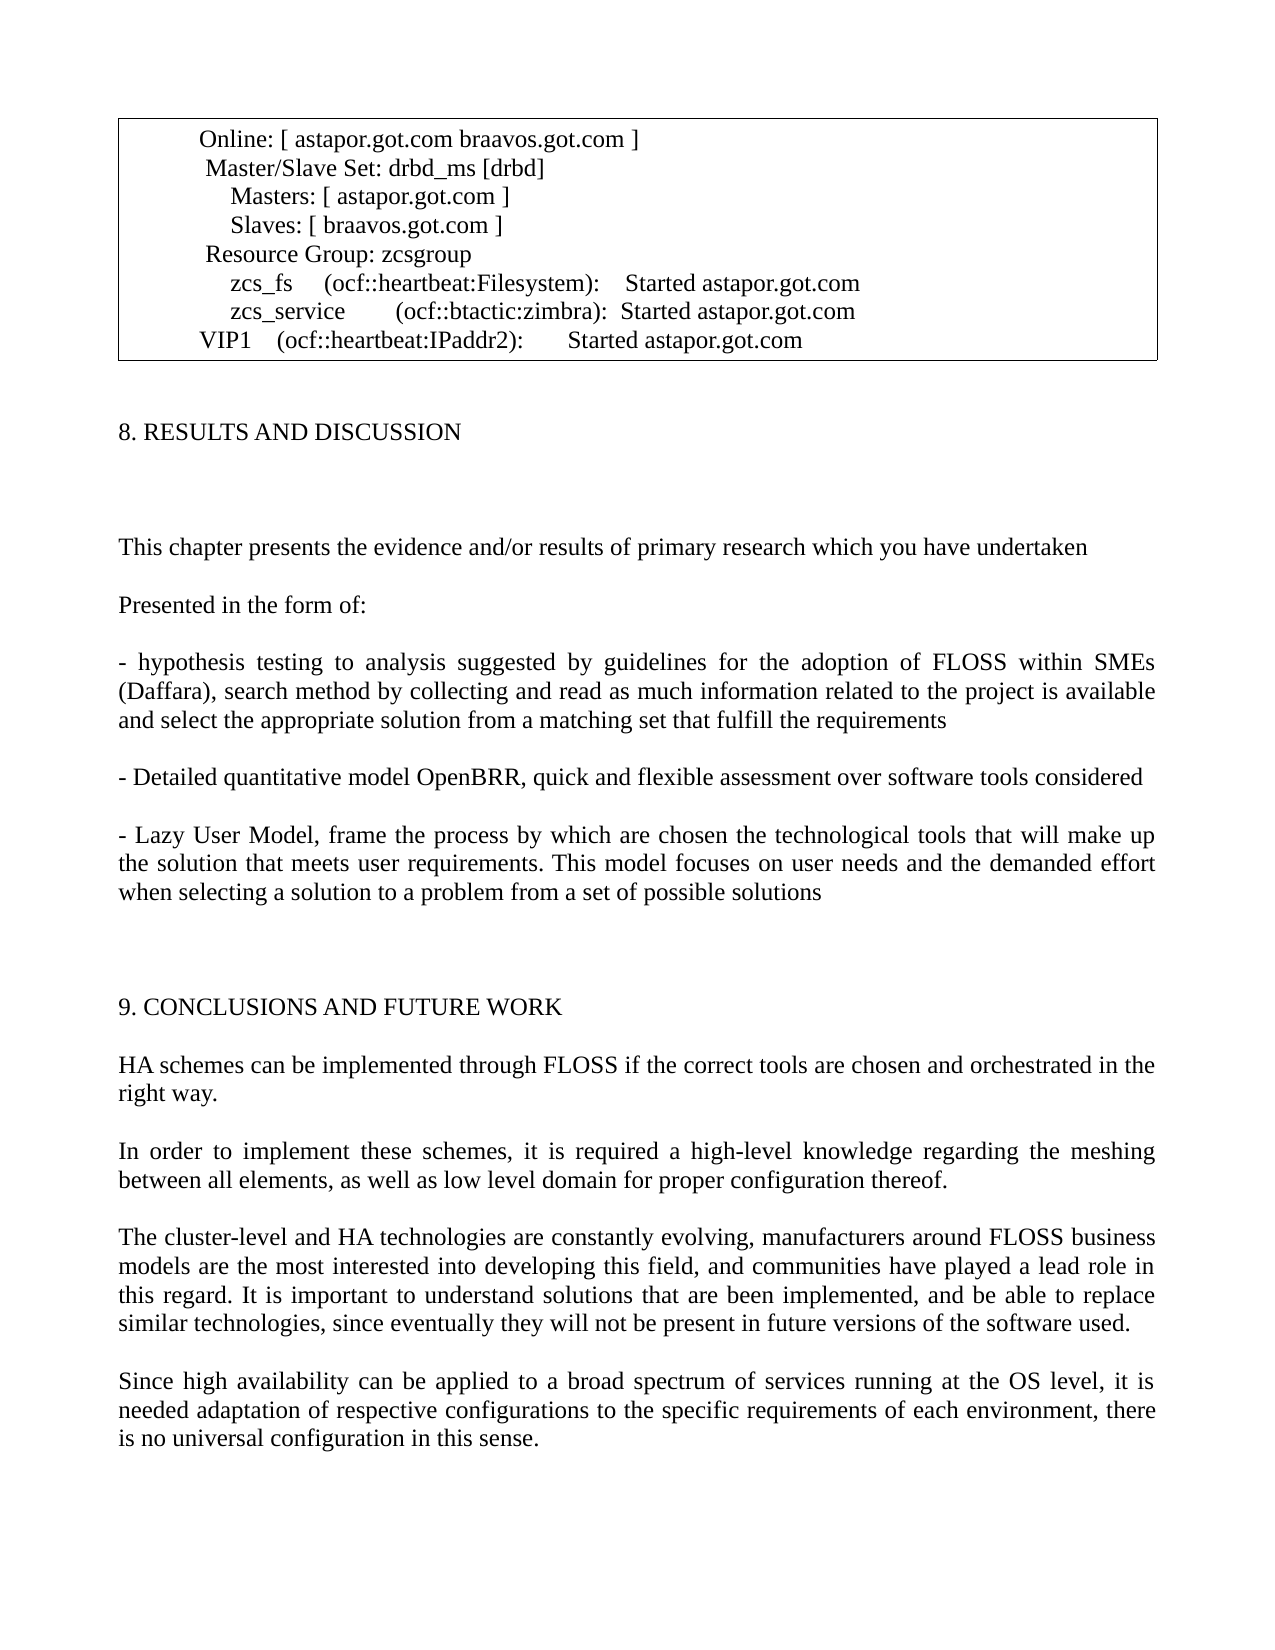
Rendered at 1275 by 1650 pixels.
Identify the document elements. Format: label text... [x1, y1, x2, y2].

text 9. CONCLUSIONS AND FUTURE WORK [118, 992, 1157, 1021]
table_header Online: [ astapor.got.com braavos.got.com ] Master/Slave Set: drbd_ms [drbd] Masters: [ astapor.got.com ] Slaves: [ braavos.got.com ] Resource Group: zcsgroup zcs_fs (ocf::heartbeat:Filesystem): Started astapor.got.com zcs_service (ocf::btactic:zimbra): Started astapor.got.com VIP1 (ocf::heartbeat:IPaddr2): Started astapor.got.com [119, 119, 1157, 360]
text - hypothesis testing to analysis suggested by guidelines for the adoption of FLOSS within SMEs (Daffara), search method by collecting and read as much information related to the project is available and select the appropriate solution from a matching set that fulfill the requirements [118, 647, 1157, 733]
text The cluster-level and HA technologies are constantly evolving, manufacturers around FLOSS business models are the most interested into developing this field, and communities have played a lead role in this regard. It is important to understand solutions that are been implemented, and be able to replace similar technologies, since eventually they will not be present in future versions of the software used. [118, 1222, 1157, 1337]
text Presented in the form of: [118, 590, 1157, 618]
text 8. RESULTS AND DISCUSSION [118, 417, 1157, 446]
text - Detailed quantitative model OpenBRR, quick and flexible assessment over software tools considered [118, 762, 1157, 791]
text - Lazy User Model, frame the process by which are chosen the technological tools that will make up the solution that meets user requirements. This model focuses on user needs and the demanded effort when selecting a solution to a problem from a set of possible solutions [118, 820, 1157, 906]
text In order to implement these schemes, it is required a high-level knowledge regarding the meshing between all elements, as well as low level domain for proper configuration thereof. [118, 1136, 1157, 1193]
text This chapter presents the evidence and/or results of primary research which you have undertaken [118, 532, 1157, 561]
text Since high availability can be applied to a broad spectrum of services running at the OS level, it is needed adaptation of respective configurations to the specific requirements of each environment, there is no universal configuration in this sense. [118, 1366, 1157, 1452]
text HA schemes can be implemented through FLOSS if the correct tools are chosen and orchestrated in the right way. [118, 1050, 1157, 1107]
